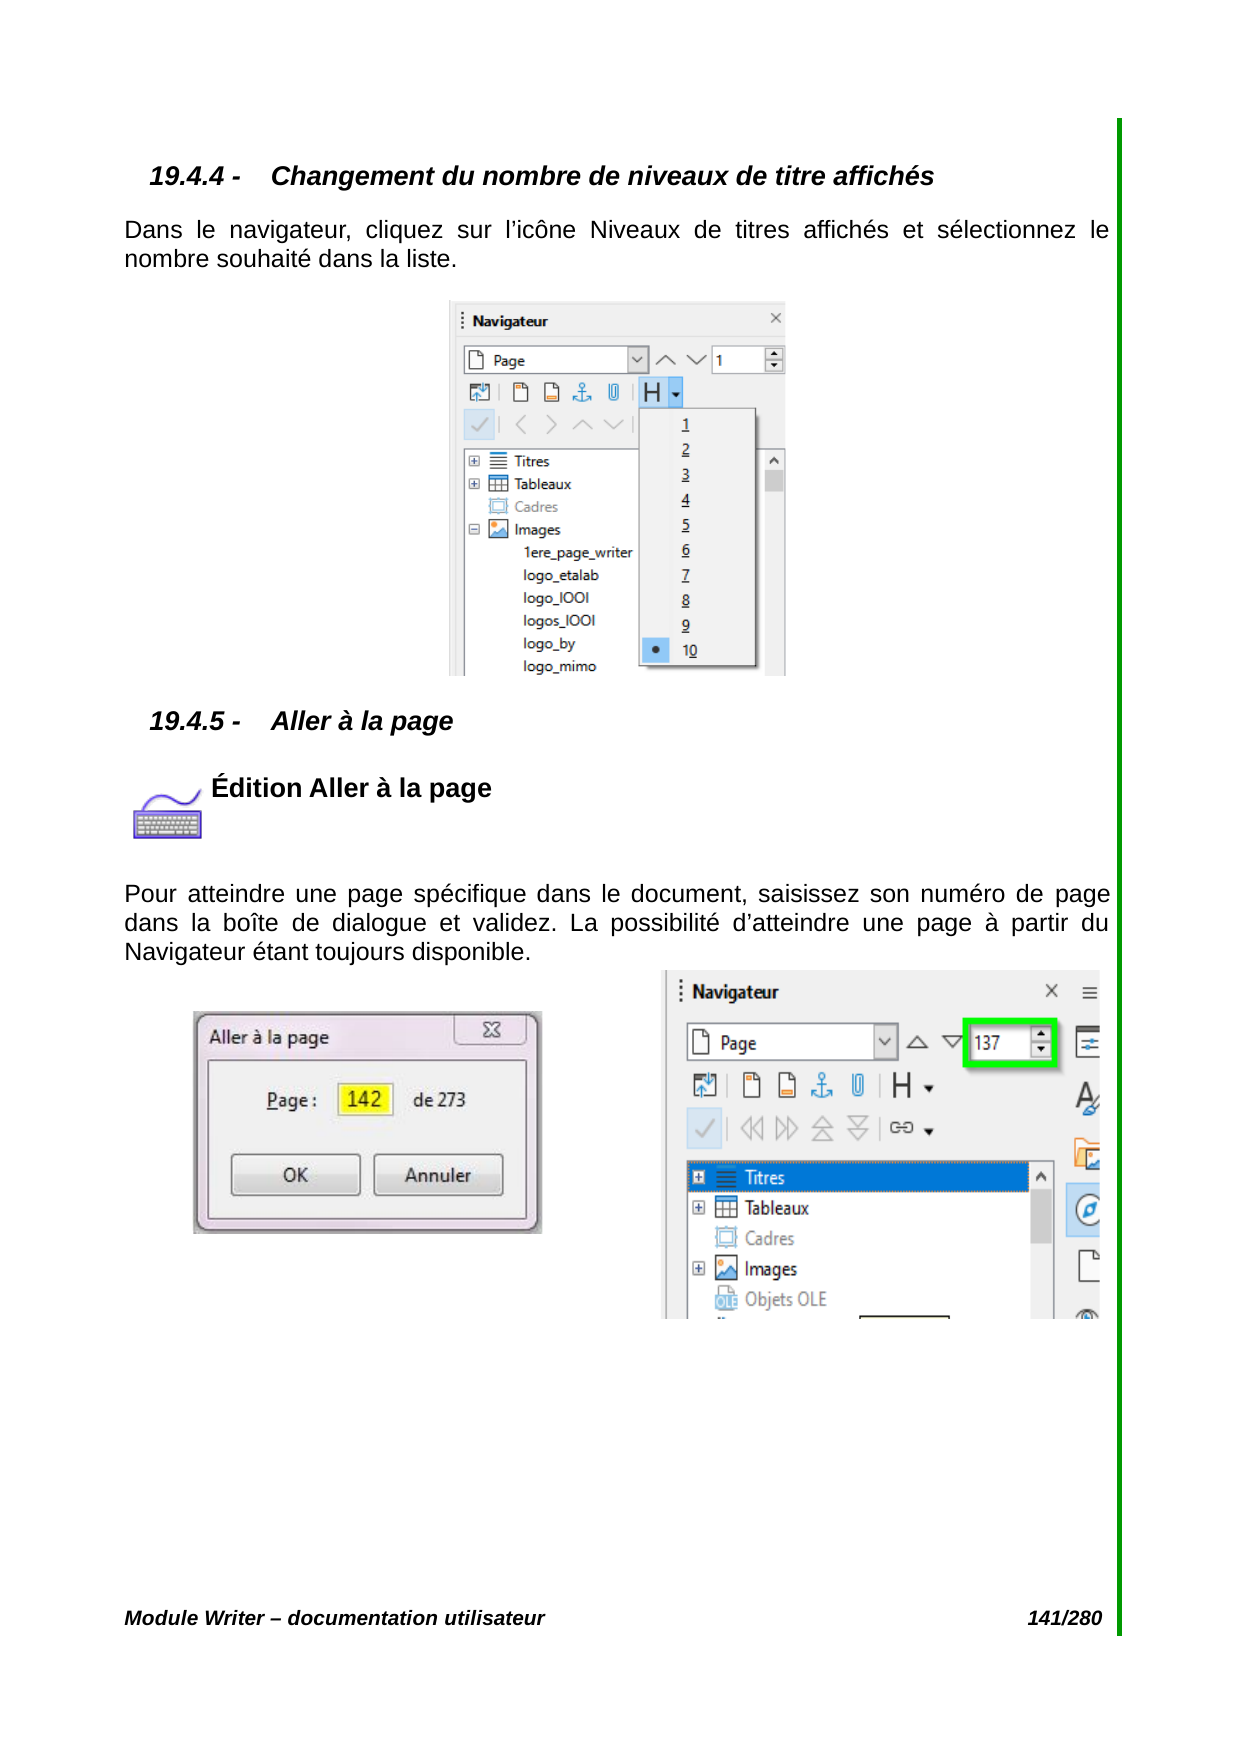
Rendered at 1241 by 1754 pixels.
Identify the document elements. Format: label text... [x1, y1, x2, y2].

picture [129, 778, 205, 853]
text Dans le navigateur, cliquez sur l’icône Niveaux de titres affichés et sélectionnez le nombre souhaité dans la liste. [124, 215, 1111, 273]
picture [192, 1011, 543, 1234]
text Pour atteindre une page spécifique dans le document, saisissez son numéro de page dans la boîte de dialogue et validez. La possibilité d’atteindre une page à partir du Navigateur étant toujours disponible. [124, 879, 1111, 966]
picture [660, 970, 1100, 1319]
text Édition Aller à la page [124, 772, 1111, 803]
picture [449, 300, 786, 676]
subtitle Changement du nombre de niveaux de titre affichés [149, 159, 1111, 191]
subtitle Aller à la page [149, 676, 1111, 736]
